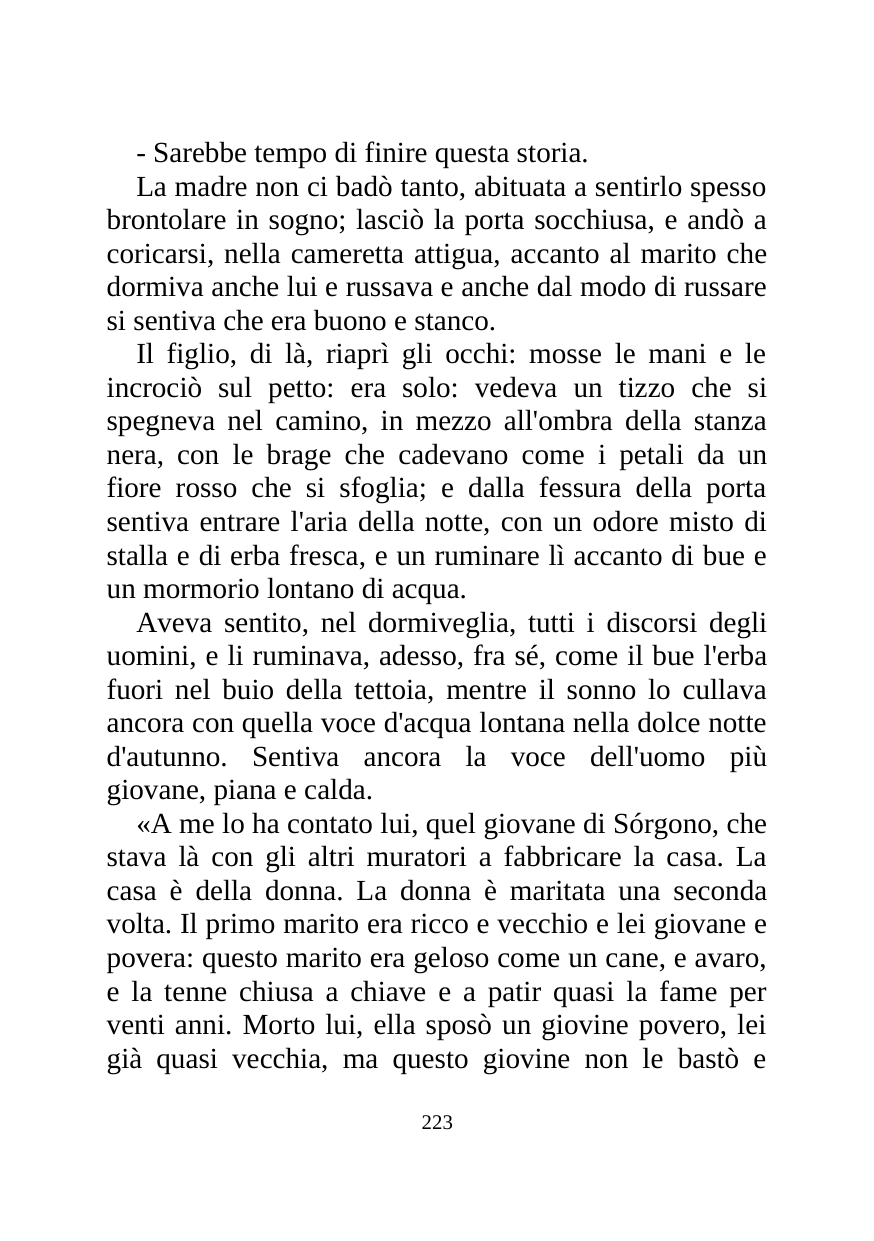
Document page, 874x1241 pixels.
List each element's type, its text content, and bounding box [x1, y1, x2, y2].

text - Sarebbe tempo di finire questa storia. [106, 135, 768, 169]
text Il figlio, di là, riaprì gli occhi: mosse le mani e le incrociò sul petto: era solo: vedeva un tizzo che si spegneva nel camino, in mezzo all'ombra della stanza nera, con le brage che cadevano come i petali da un fiore rosso che si sfoglia; e dalla fessura della porta sentiva entrare l'aria della notte, con un odore misto di stalla e di erba fresca, e un ruminare lì accanto di bue e un mormorio lontano di acqua. [106, 336, 768, 605]
text Aveva sentito, nel dormiveglia, tutti i discorsi degli uomini, e li ruminava, adesso, fra sé, come il bue l'erba fuori nel buio della tettoia, mentre il sonno lo cullava ancora con quella voce d'acqua lontana nella dolce notte d'autunno. Sentiva ancora la voce dell'uomo più giovane, piana e calda. [106, 605, 768, 806]
text «A me lo ha contato lui, quel giovane di Sórgono, che stava là con gli altri muratori a fabbricare la casa. La casa è della donna. La donna è maritata una seconda volta. Il primo marito era ricco e vecchio e lei giovane e povera: questo marito era geloso come un cane, e avaro, e la tenne chiusa a chiave e a patir quasi la fame per venti anni. Morto lui, ella sposò un giovine povero, lei già quasi vecchia, ma questo giovine non le bastò e [106, 806, 768, 1074]
text La madre non ci badò tanto, abituata a sentirlo spesso brontolare in sogno; lasciò la porta socchiusa, e andò a coricarsi, nella cameretta attigua, accanto al marito che dormiva anche lui e russava e anche dal modo di russare si sentiva che era buono e stanco. [106, 169, 768, 336]
